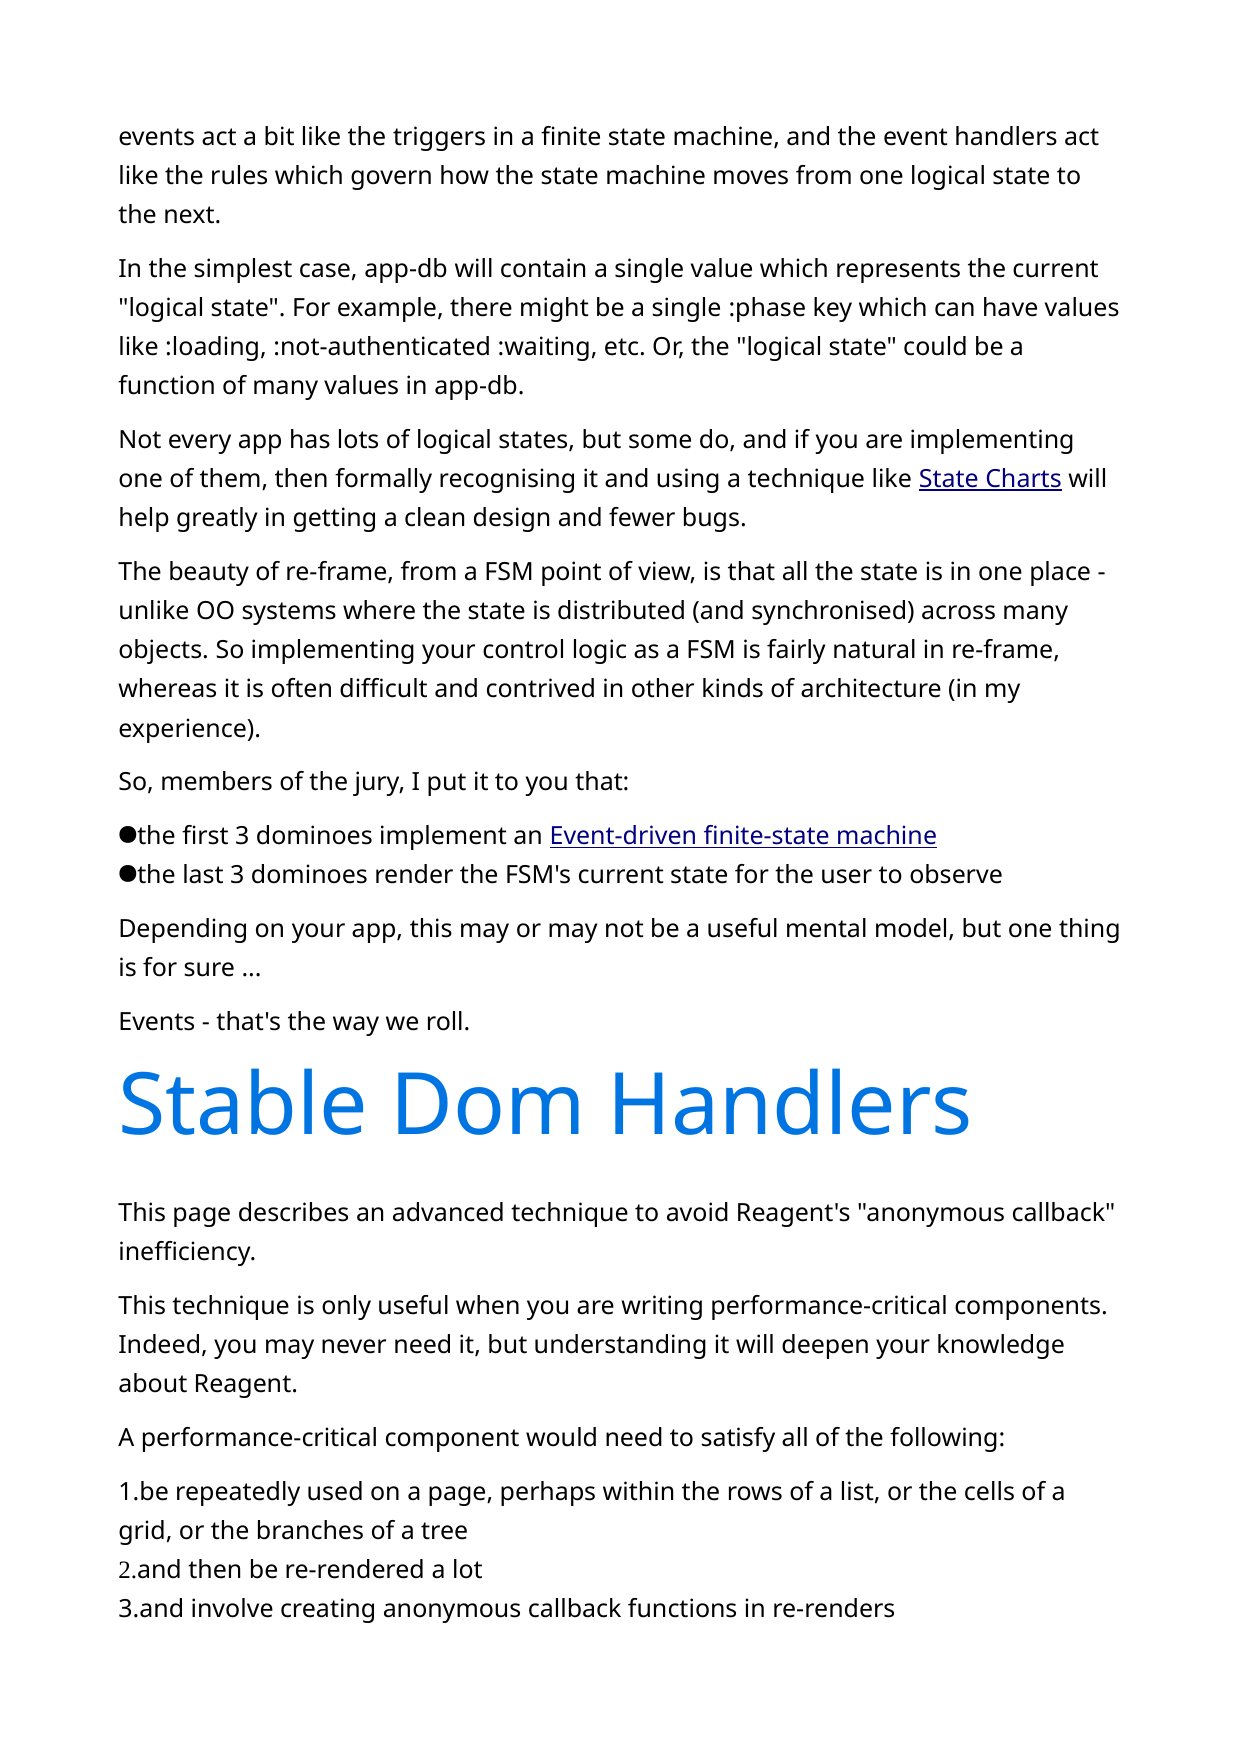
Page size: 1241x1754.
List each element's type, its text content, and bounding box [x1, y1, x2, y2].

text Not every app has lots of logical states, but some do, and if you are implementing one of them, then formally recognising it and using a technique like State Charts will help greatly in getting a clean design and fewer bugs. [118, 421, 1122, 534]
text Events - that's the way we roll. [118, 1003, 1122, 1038]
text In the simplest case, app-db will contain a single value which represents the current "logical state". For example, there might be a single :phase key which can have values like :loading, :not-authenticated :waiting, etc. Or, the "logical state" could be a function of many values in app-db. [118, 250, 1122, 402]
list and then be re-rendered a lot [118, 1552, 1122, 1586]
text So, members of the jury, I put it to you that: [118, 764, 1122, 798]
text events act a bit like the triggers in a finite state machine, and the event handlers act like the rules which govern how the state machine moves from one logical state to the next. [118, 118, 1122, 231]
list the last 3 dominoes render the FSM's current state for the user to observe [118, 857, 1122, 891]
text Depending on your app, this may or may not be a useful mental model, but one thing is for sure ... [118, 911, 1122, 984]
text This technique is only useful when you are writing performance-critical components. Indeed, you may never need it, but understanding it will deepen your knowledge about Reagent. [118, 1288, 1122, 1400]
subtitle Stable Dom Handlers [118, 1043, 1122, 1160]
list the first 3 dominoes implement an Event-driven finite-state machine [118, 818, 1122, 852]
list and involve creating anonymous callback functions in re-renders [118, 1591, 1122, 1625]
text A performance-critical component would need to satisfy all of the following: [118, 1420, 1122, 1454]
text This page describes an advanced technique to avoid Reagent's "anonymous callback" inefficiency. [118, 1195, 1122, 1268]
list be repeatedly used on a page, perhaps within the rows of a list, or the cells of a grid, or the branches of a tree [118, 1474, 1122, 1547]
text The beauty of re-frame, from a FSM point of view, is that all the state is in one place - unlike OO systems where the state is distributed (and synchronised) across many objects. So implementing your control logic as a FSM is fairly natural in re-frame, whereas it is often difficult and contrived in other kinds of architecture (in my experience). [118, 553, 1122, 744]
